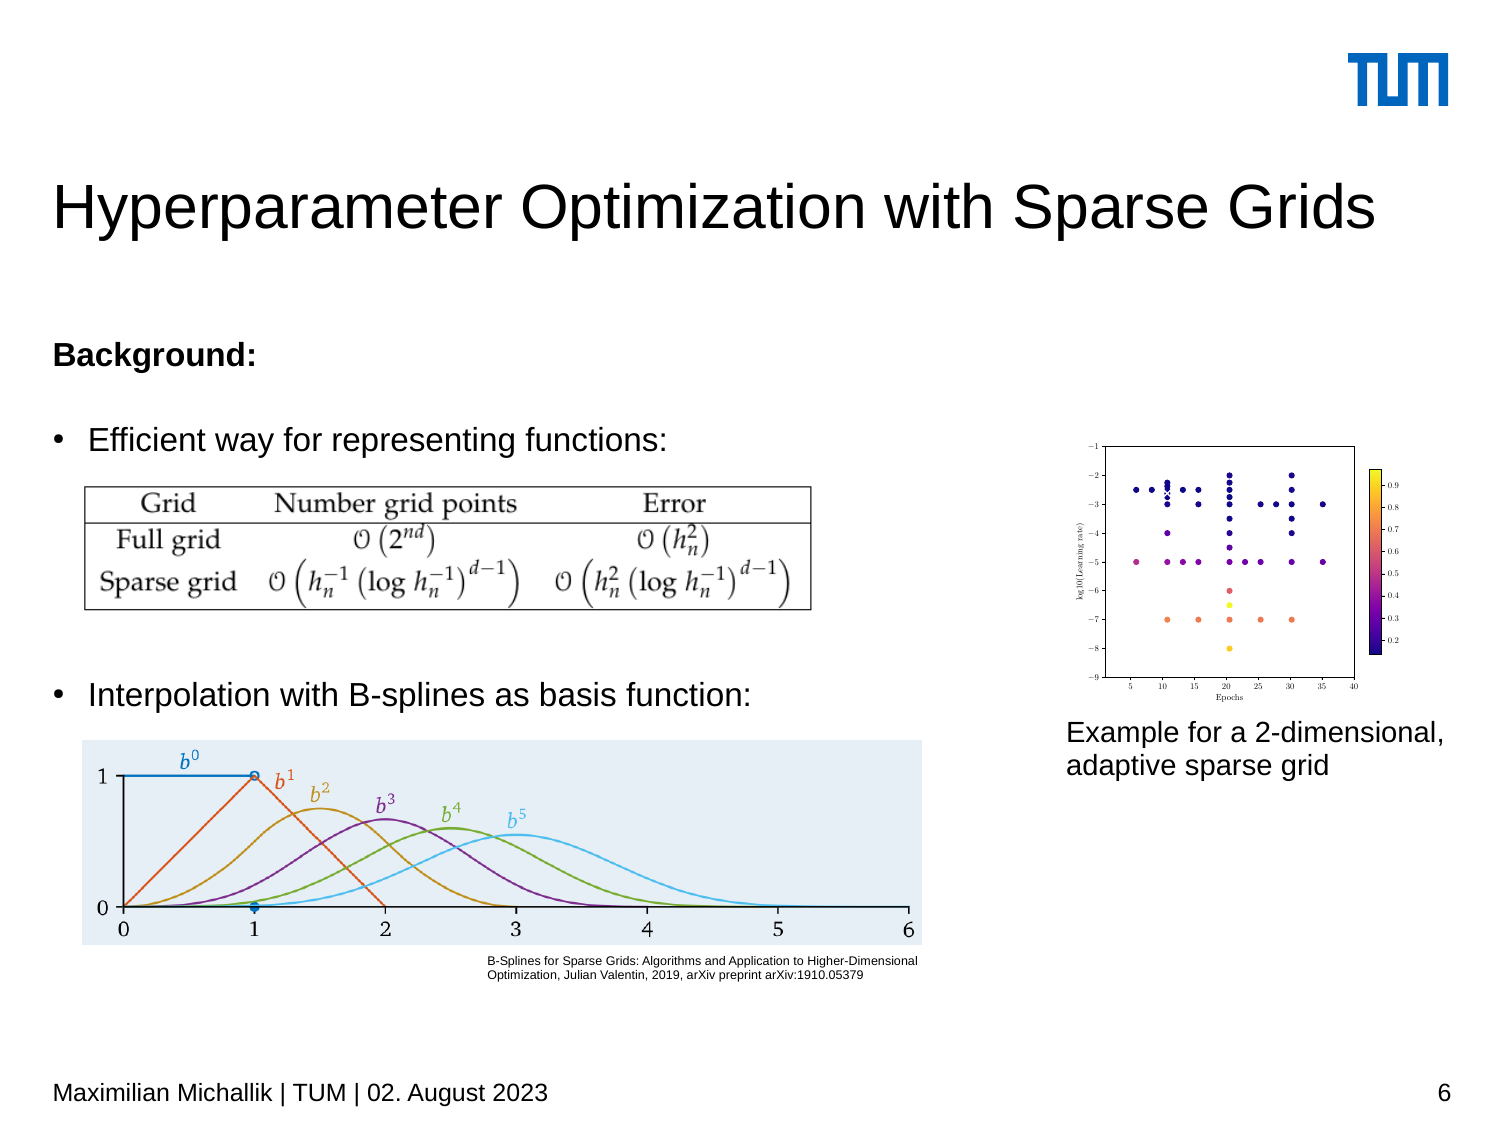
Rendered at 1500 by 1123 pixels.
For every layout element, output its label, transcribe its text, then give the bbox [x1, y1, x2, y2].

title Hyperparameter Optimization with Sparse Grids [52, 171, 1453, 242]
picture [1069, 437, 1406, 708]
text_box B-Splines for Sparse Grids: Algorithms and Application to Higher-Dimensional Optimization, Julian Valentin, 2019, arXiv preprint arXiv:1910.05379 [472, 946, 934, 1004]
picture [82, 740, 922, 945]
picture [82, 484, 815, 615]
text_box Example for a 2-dimensional, adaptive sparse grid [1051, 708, 1489, 855]
list Background: Efficient way for representing functions: Interpolation with B-splines as basis function: [52, 330, 934, 996]
